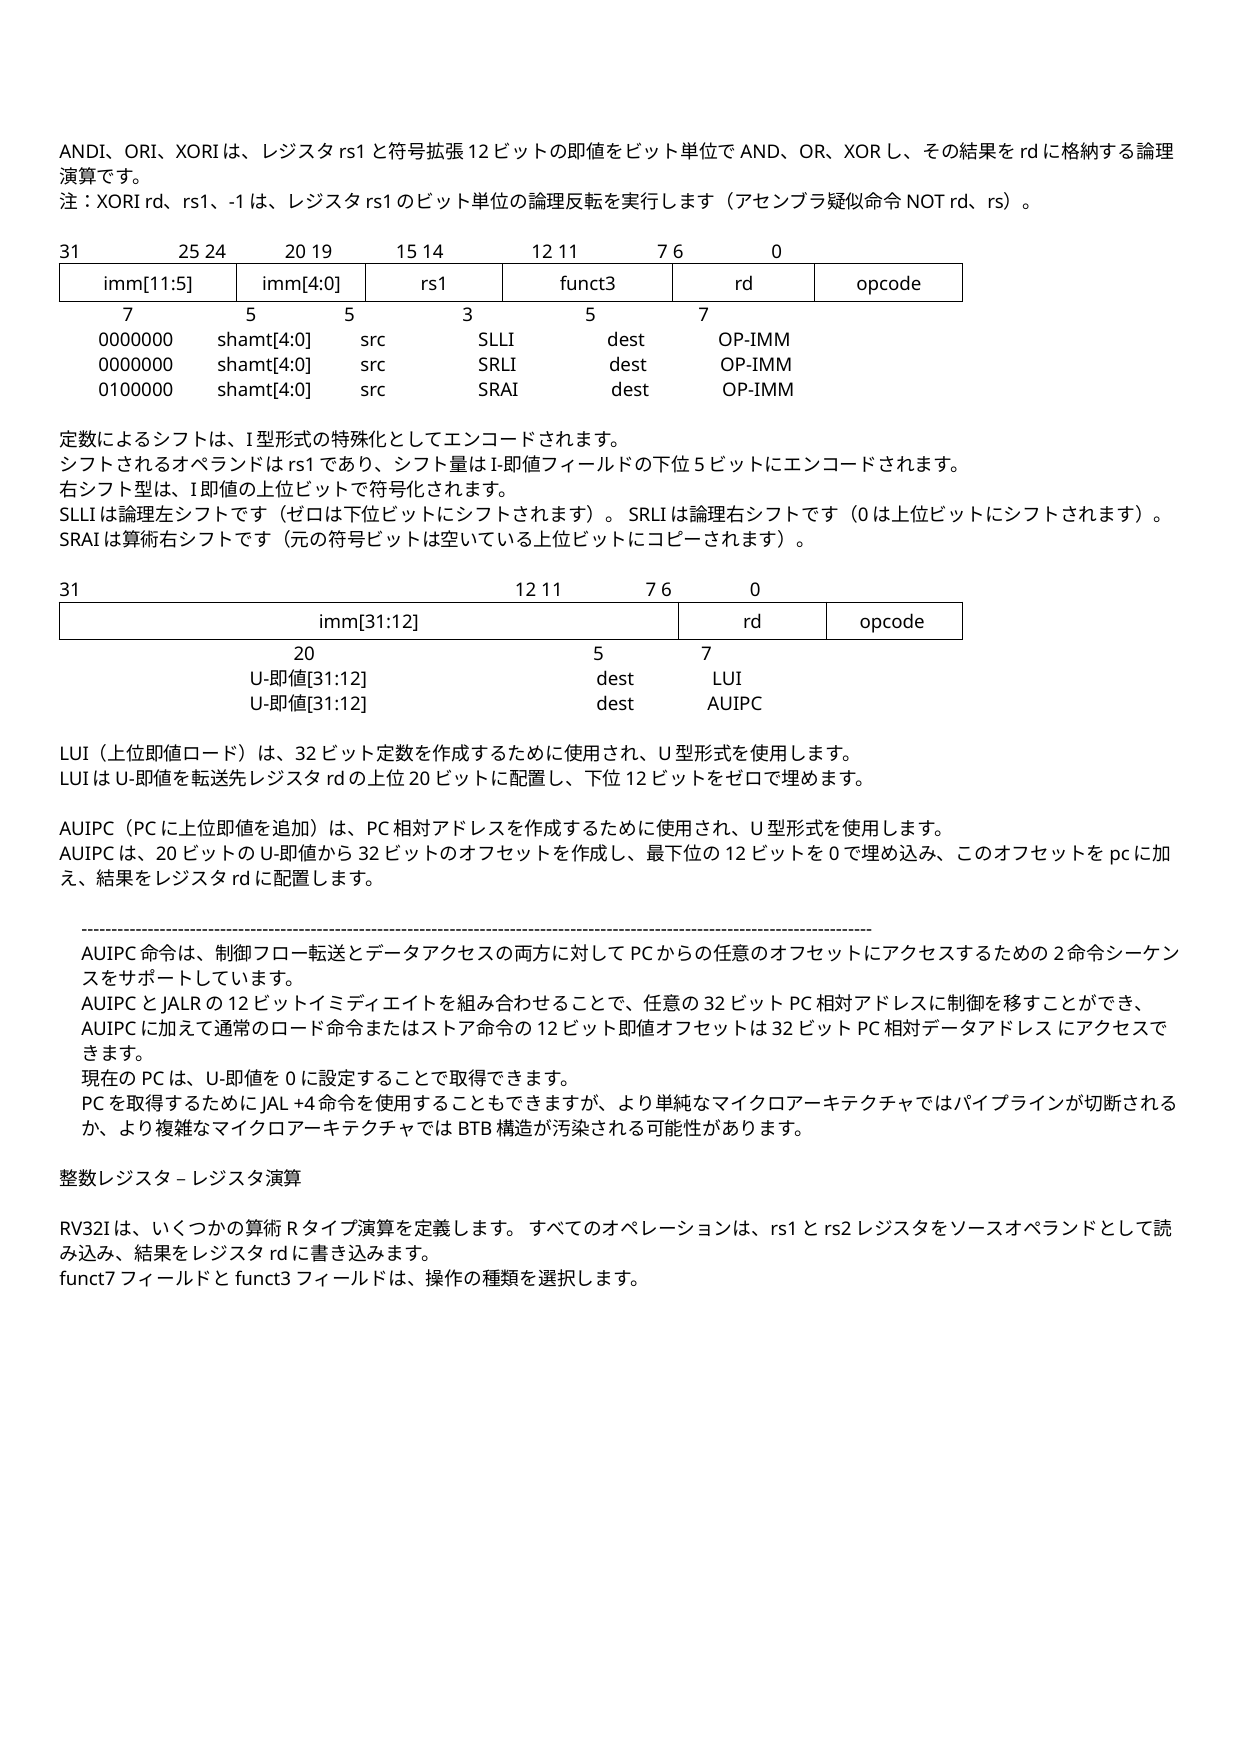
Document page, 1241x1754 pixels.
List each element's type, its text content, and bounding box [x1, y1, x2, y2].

text funct7フィールドとfunct3フィールドは、操作の種類を選択します。 [59, 1265, 1181, 1290]
text RV32Iは、いくつかの算術Rタイプ演算を定義します。 すべてのオペレーションは、rs1とrs2レジスタをソースオペランドとして読み込み、結果をレジスタrdに書き込みます。 [59, 1215, 1181, 1265]
text U-即値[31:12] dest LUI [59, 665, 1181, 690]
table_header rd [679, 603, 826, 639]
text 右シフト型は、I即値の上位ビットで符号化されます。 [59, 477, 1181, 502]
text AUIPC命令は、制御フロー転送とデータアクセスの両方に対してPCからの任意のオフセットにアクセスするための2命令シーケンスをサポートしています。 [81, 940, 1181, 990]
table_header opcode [827, 603, 962, 639]
text AUIPCは、20ビットのU-即値から32ビットのオフセットを作成し、最下位の12ビットを0で埋め込み、このオフセットをpcに加え、結果をレジスタrdに配置します。 [59, 840, 1181, 890]
table_header imm[31:12] [60, 603, 678, 639]
table_header rd [673, 264, 814, 301]
text 0100000 shamt[4:0] src SRAI dest OP-IMM [59, 377, 1181, 402]
text SLLIは論理左シフトです（ゼロは下位ビットにシフトされます）。 SRLIは論理右シフトです（0は上位ビットにシフトされます）。 SRAIは算術右シフトです（元の符号ビットは空いている上位ビットにコピーされます）。 [59, 502, 1181, 552]
text AUIPCとJALRの12ビットイミディエイトを組み合わせることで、任意の32ビットPC相対アドレスに制御を移すことができ、AUIPCに加えて通常のロード命令またはストア命令の12ビット即値オフセットは32ビットPC相対データアドレス にアクセスできます。 [81, 990, 1181, 1065]
table_header [963, 263, 1081, 301]
text ----------------------------------------------------------------------------------------------------------------------------------- [81, 915, 1181, 940]
table_header imm[4:0] [237, 264, 365, 301]
text 0000000 shamt[4:0] src SLLI dest OP-IMM [59, 327, 1181, 352]
text 20 5 7 [59, 640, 1181, 665]
text 31 25 24 20 19 15 14 12 11 7 6 0 [59, 238, 1181, 263]
text 31 12 11 7 6 0 [59, 577, 1181, 602]
table_header imm[11:5] [60, 264, 236, 301]
table_header rs1 [366, 264, 502, 301]
text AUIPC（PCに上位即値を追加）は、PC相対アドレスを作成するために使用され、U型形式を使用します。 [59, 815, 1181, 840]
text シフトされるオペランドはrs1であり、シフト量はI-即値フィールドの下位5ビットにエンコードされます。 [59, 452, 1181, 477]
table_header funct3 [503, 264, 672, 301]
text 整数レジスタ – レジスタ演算 [59, 1165, 1181, 1190]
text 現在のPCは、U-即値を0に設定することで取得できます。 [81, 1065, 1181, 1090]
text LUI（上位即値ロード）は、32ビット定数を作成するために使用され、U型形式を使用します。 [59, 740, 1181, 765]
text 0000000 shamt[4:0] src SRLI dest OP-IMM [59, 352, 1181, 377]
table_header [963, 602, 1081, 639]
table_header opcode [815, 264, 962, 301]
text PCを取得するためにJAL +4命令を使用することもできますが、より単純なマイクロアーキテクチャではパイプラインが切断されるか、より複雑なマイクロアーキテクチャではBTB構造が汚染される可能性があります。 [81, 1090, 1181, 1140]
text LUIはU-即値を転送先レジスタrdの上位20ビットに配置し、下位12ビットをゼロで埋めます。 [59, 765, 1181, 790]
text 定数によるシフトは、I型形式の特殊化としてエンコードされます。 [59, 427, 1181, 452]
text U-即値[31:12] dest AUIPC [59, 690, 1181, 715]
text 7 5 5 3 5 7 [59, 302, 1181, 327]
text 注：XORI rd、rs1、-1は、レジスタrs1のビット単位の論理反転を実行します（アセンブラ疑似命令NOT rd、rs）。 [59, 188, 1181, 213]
text ANDI、ORI、XORIは、レジスタrs1と符号拡張12ビットの即値をビット単位でAND、OR、XORし、その結果をrdに格納する論理演算です。 [59, 138, 1181, 188]
